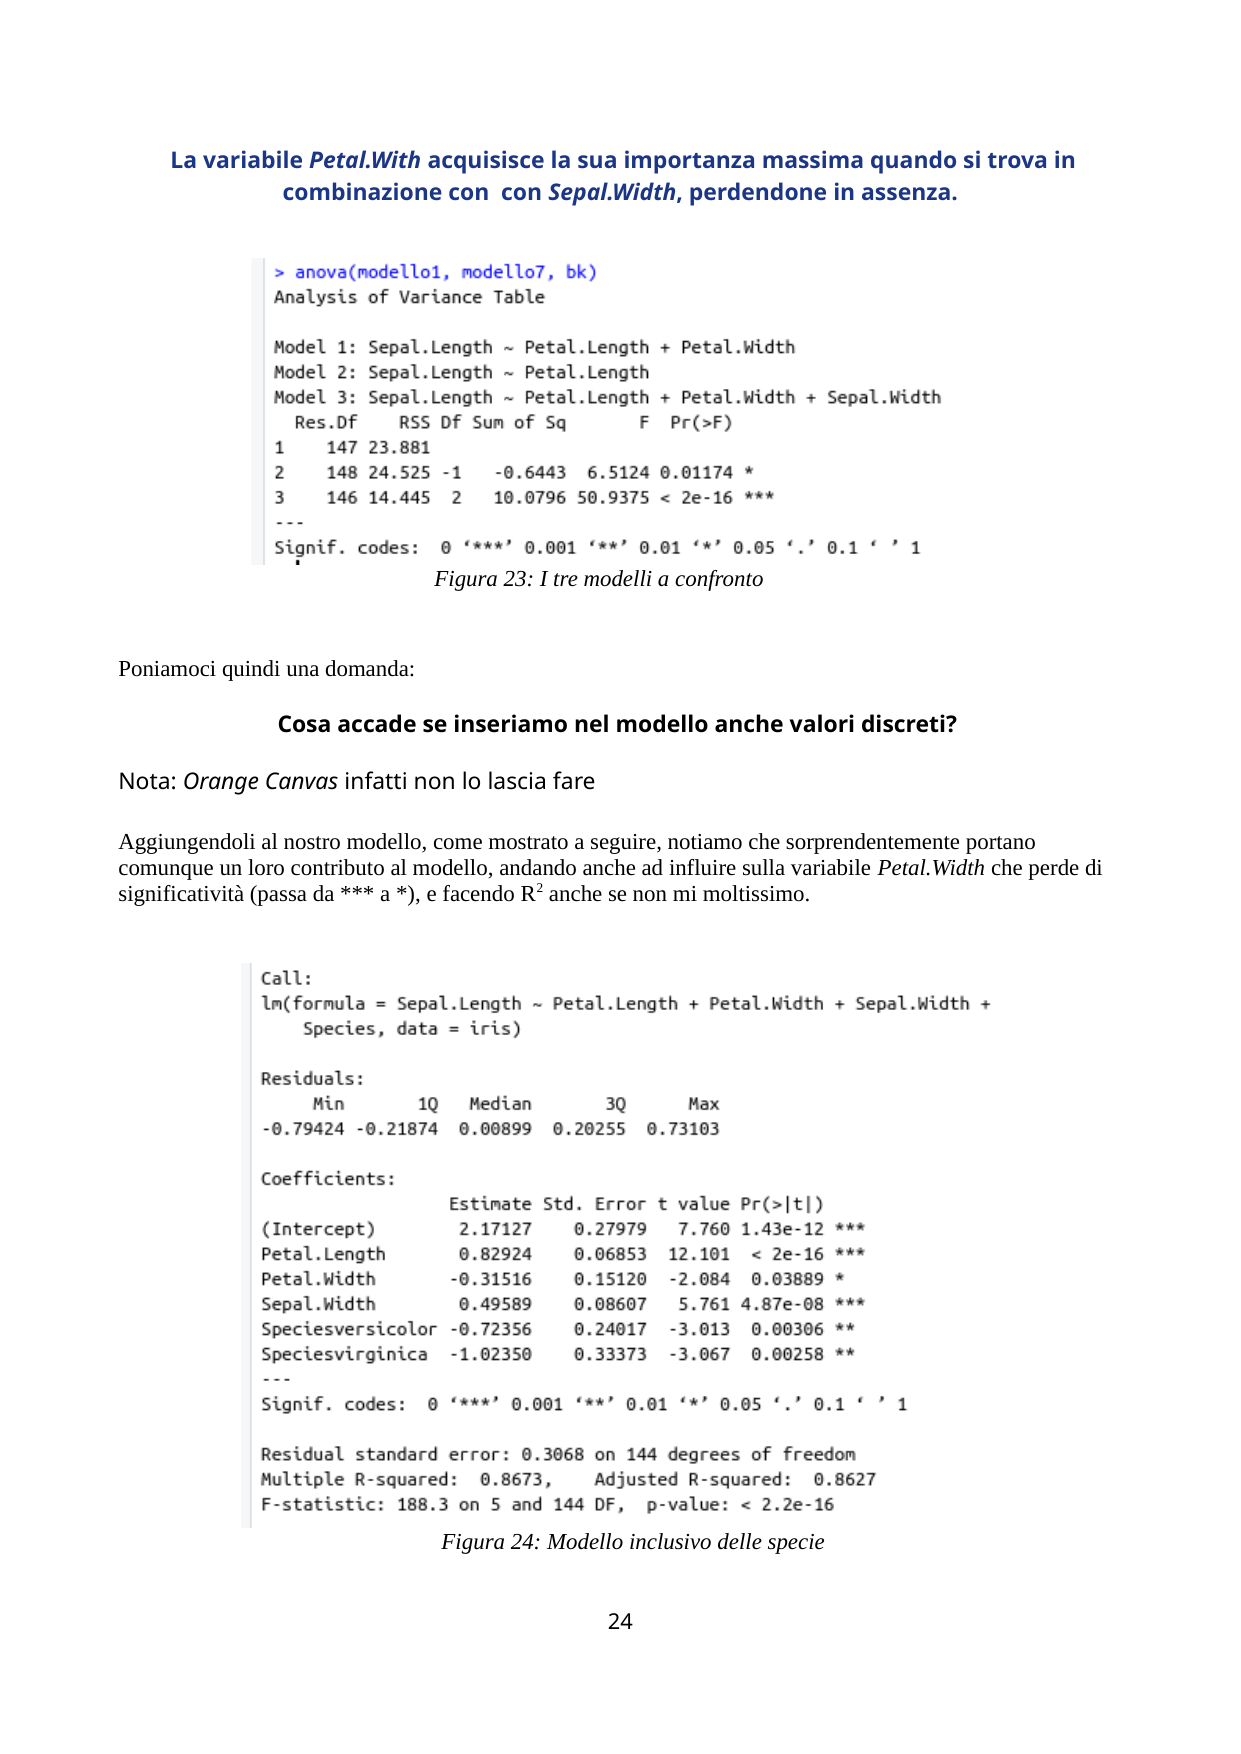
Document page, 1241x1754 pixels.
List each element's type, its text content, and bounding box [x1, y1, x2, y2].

picture [251, 258, 949, 565]
text Figura 24: Modello inclusivo delle specie [241, 1528, 1027, 1554]
text Cosa accade se inseriamo nel modello anche valori discreti? [118, 708, 1122, 739]
text La variabile Petal.With acquisisce la sua importanza massima quando si trova in combinazione con con Sepal.Width, perdendone in assenza. [118, 144, 1122, 207]
text Figura 23: I tre modelli a confronto [251, 565, 948, 591]
text Poniamoci quindi una domanda: [118, 655, 1122, 681]
picture [241, 963, 1028, 1528]
text Aggiungendoli al nostro modello, come mostrato a seguire, notiamo che sorprendentemente portano comunque un loro contributo al modello, andando anche ad influire sulla variabile Petal.Width che perde di significatività (passa da *** a *), e facendo R2 anche se non mi moltissimo. [118, 828, 1122, 907]
text Nota: Orange Canvas infatti non lo lascia fare [118, 765, 1122, 797]
